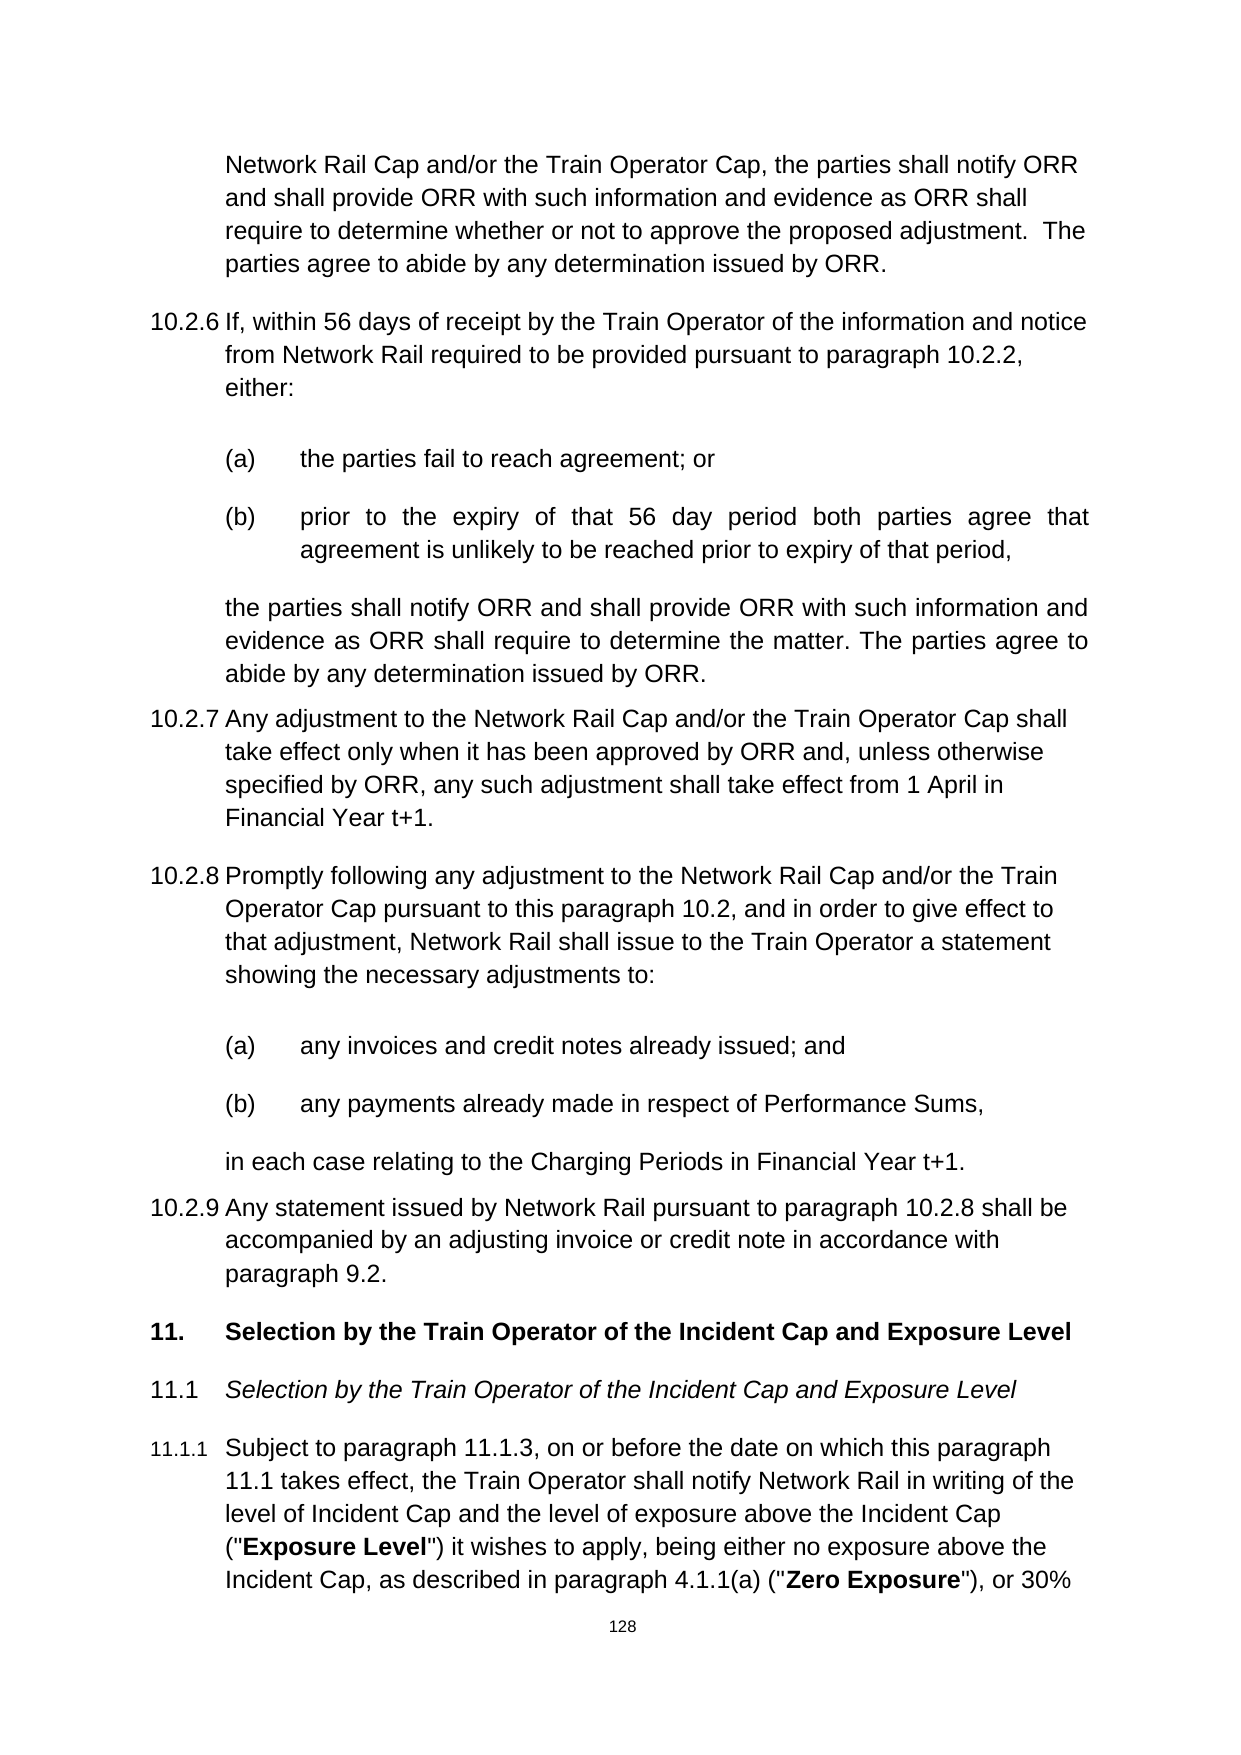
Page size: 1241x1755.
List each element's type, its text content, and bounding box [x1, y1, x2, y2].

text in each case relating to the Charging Periods in Financial Year t+1. [225, 1147, 1090, 1176]
text (b) prior to the expiry of that 56 day period both parties agree that agreement is unlikely to be reached prior to expiry of that period, [225, 502, 1090, 563]
list Any adjustment to the Network Rail Cap and/or the Train Operator Cap shall take effect only when it has been approved by ORR and, unless otherwise specified by ORR, any such adjustment shall take effect from 1 April in Financial Year t+1. [150, 704, 1090, 832]
list Selection by the Train Operator of the Incident Cap and Exposure Level [150, 1374, 1090, 1403]
list Subject to paragraph 11.1.3, on or before the date on which this paragraph 11.1 takes effect, the Train Operator shall notify Network Rail in writing of the level of Incident Cap and the level of exposure above the Incident Cap ("Exposure Level") it wishes to apply, being either no exposure above the Incident Cap, as described in paragraph 4.1.1(a) ("Zero Exposure"), or 30% [150, 1433, 1090, 1593]
list If, within 56 days of receipt by the Train Operator of the information and notice from Network Rail required to be provided pursuant to paragraph 10.2.2, either: [150, 307, 1090, 402]
text (b) any payments already made in respect of Performance Sums, [225, 1089, 1090, 1118]
list Any statement issued by Network Rail pursuant to paragraph 10.2.8 shall be accompanied by an adjusting invoice or credit note in accordance with paragraph 9.2. [150, 1192, 1090, 1287]
list Selection by the Train Operator of the Incident Cap and Exposure Level [150, 1317, 1090, 1345]
list Promptly following any adjustment to the Network Rail Cap and/or the Train Operator Cap pursuant to this paragraph 10.2, and in order to give effect to that adjustment, Network Rail shall issue to the Train Operator a statement showing the necessary adjustments to: [150, 861, 1090, 989]
text (a) the parties fail to reach agreement; or [225, 444, 1090, 472]
text (a) any invoices and credit notes already issued; and [225, 1031, 1090, 1060]
text the parties shall notify ORR and shall provide ORR with such information and evidence as ORR shall require to determine the matter. The parties agree to abide by any determination issued by ORR. [225, 593, 1090, 687]
list Network Rail Cap and/or the Train Operator Cap, the parties shall notify ORR and shall provide ORR with such information and evidence as ORR shall require to determine whether or not to approve the proposed adjustment. The parties agree to abide by any determination issued by ORR. [150, 150, 1090, 278]
